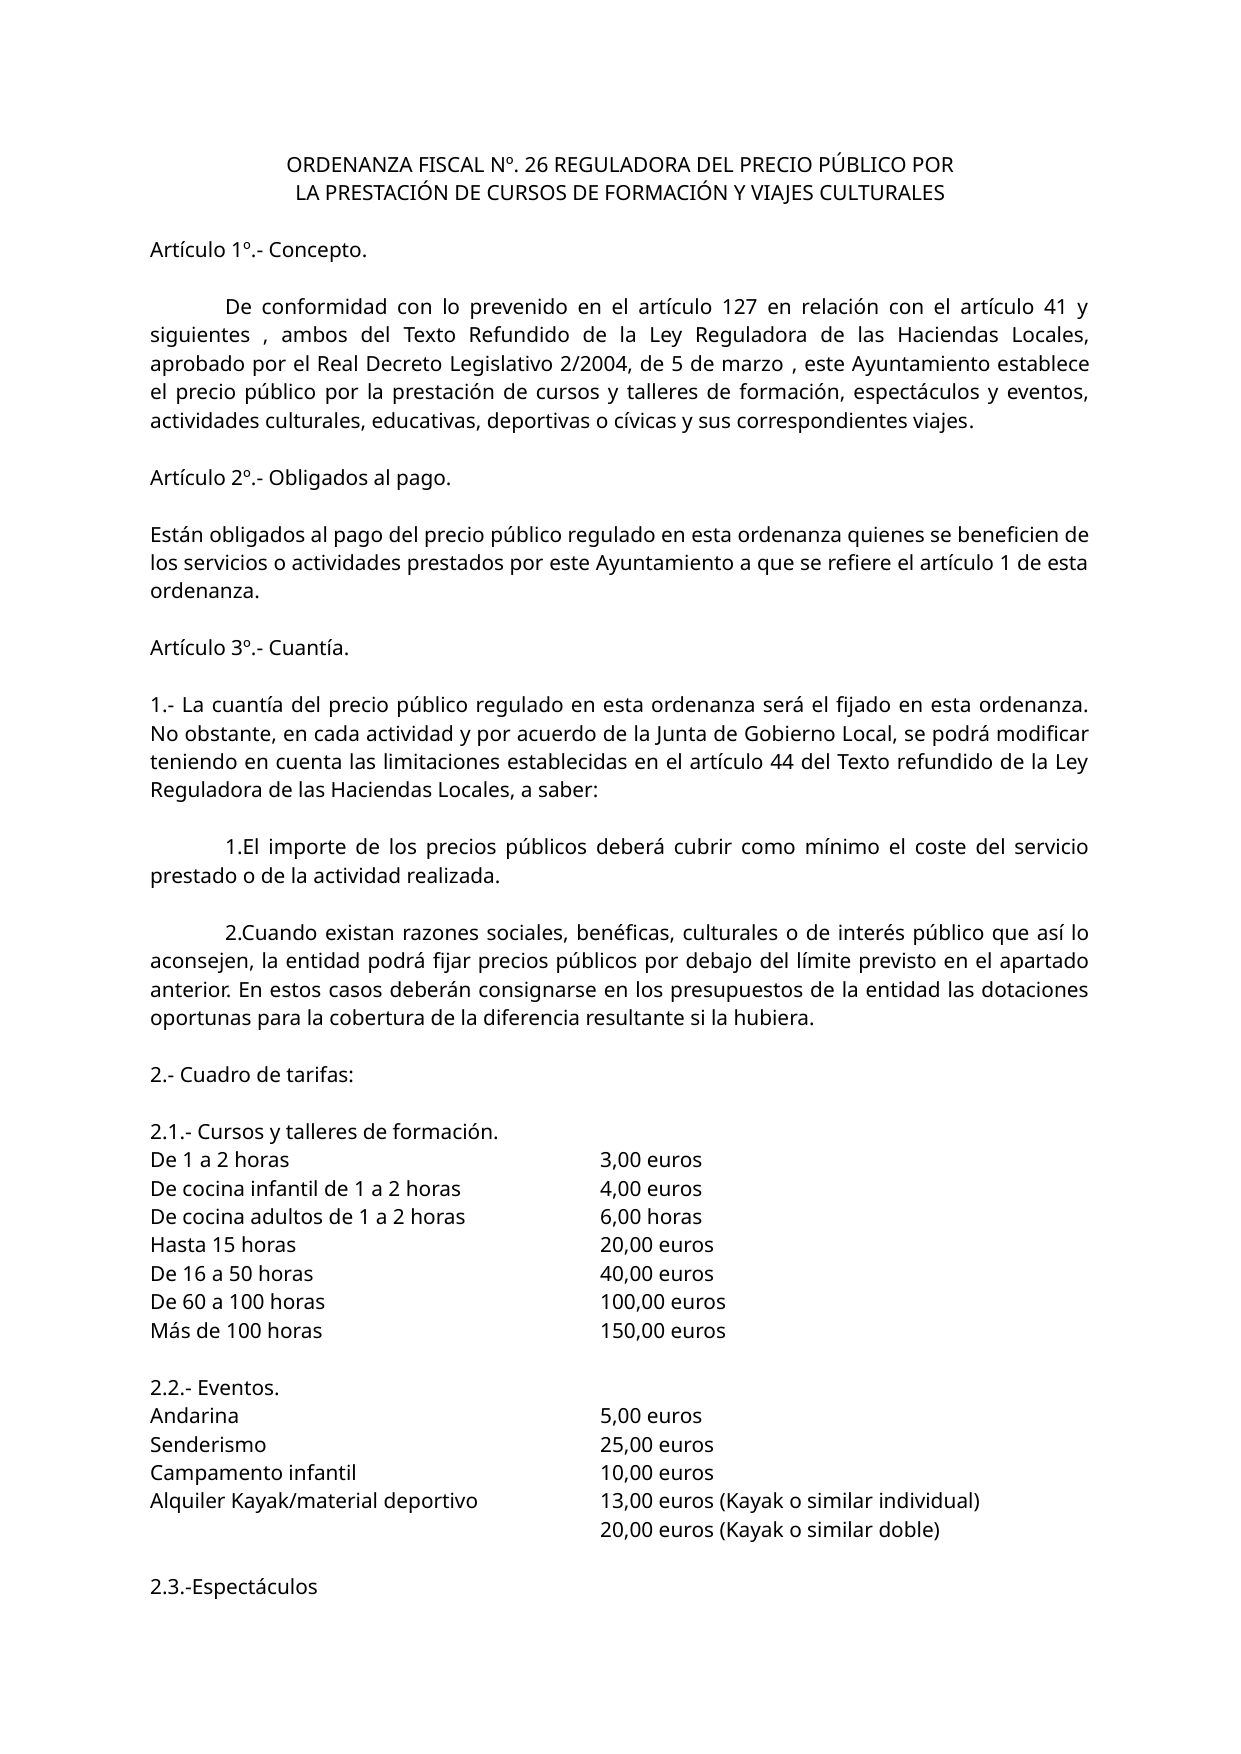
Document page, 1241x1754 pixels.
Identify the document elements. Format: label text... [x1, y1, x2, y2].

text 1.- La cuantía del precio público regulado en esta ordenanza será el fijado en esta ordenanza. No obstante, en cada actividad y por acuerdo de la Junta de Gobierno Local, se podrá modificar teniendo en cuenta las limitaciones establecidas en el artículo 44 del Texto refundido de la Ley Reguladora de las Haciendas Locales, a saber: [150, 690, 1090, 804]
text 2.1.- Cursos y talleres de formación. [150, 1117, 1090, 1145]
text De 16 a 50 horas 40,00 euros [150, 1259, 1090, 1287]
text 2.Cuando existan razones sociales, benéficas, culturales o de interés público que así lo aconsejen, la entidad podrá fijar precios públicos por debajo del límite previsto en el apartado anterior. En estos casos deberán consignarse en los presupuestos de la entidad las dotaciones oportunas para la cobertura de la diferencia resultante si la hubiera. [150, 918, 1090, 1032]
text De cocina infantil de 1 a 2 horas 4,00 euros [150, 1174, 1090, 1202]
text Senderismo 25,00 euros [150, 1430, 1090, 1458]
text Artículo 1º.- Concepto. [150, 235, 1090, 264]
text 2.2.- Eventos. [150, 1373, 1090, 1401]
text Alquiler Kayak/material deportivo 13,00 euros (Kayak o similar individual) [150, 1487, 1090, 1515]
text De 60 a 100 horas 100,00 euros [150, 1287, 1090, 1316]
text Artículo 3º.- Cuantía. [150, 633, 1090, 662]
text 2.3.-Espectáculos [150, 1572, 1090, 1600]
text De cocina adultos de 1 a 2 horas 6,00 horas [150, 1202, 1090, 1231]
text De conformidad con lo prevenido en el artículo 127 en relación con el artículo 41 y siguientes , ambos del Texto Refundido de la Ley Reguladora de las Haciendas Locales, aprobado por el Real Decreto Legislativo 2/2004, de 5 de marzo , este Ayuntamiento establece el precio público por la prestación de cursos y talleres de formación, espectáculos y eventos, actividades culturales, educativas, deportivas o cívicas y sus correspondientes viajes. [150, 292, 1090, 434]
text LA PRESTACIÓN DE CURSOS DE FORMACIÓN Y VIAJES CULTURALES [150, 178, 1090, 207]
text Más de 100 horas 150,00 euros [150, 1316, 1090, 1344]
text Están obligados al pago del precio público regulado en esta ordenanza quienes se beneficien de los servicios o actividades prestados por este Ayuntamiento a que se refiere el artículo 1 de esta ordenanza. [150, 520, 1090, 605]
text Hasta 15 horas 20,00 euros [150, 1231, 1090, 1259]
text Andarina 5,00 euros [150, 1401, 1090, 1430]
text Artículo 2º.- Obligados al pago. [150, 463, 1090, 491]
text 20,00 euros (Kayak o similar doble) [150, 1515, 1090, 1543]
text De 1 a 2 horas 3,00 euros [150, 1145, 1090, 1174]
text 2.- Cuadro de tarifas: [150, 1060, 1090, 1088]
text Campamento infantil 10,00 euros [150, 1458, 1090, 1487]
text 1.El importe de los precios públicos deberá cubrir como mínimo el coste del servicio prestado o de la actividad realizada. [150, 832, 1090, 889]
text ORDENANZA FISCAL Nº. 26 REGULADORA DEL PRECIO PÚBLICO POR [150, 150, 1090, 178]
